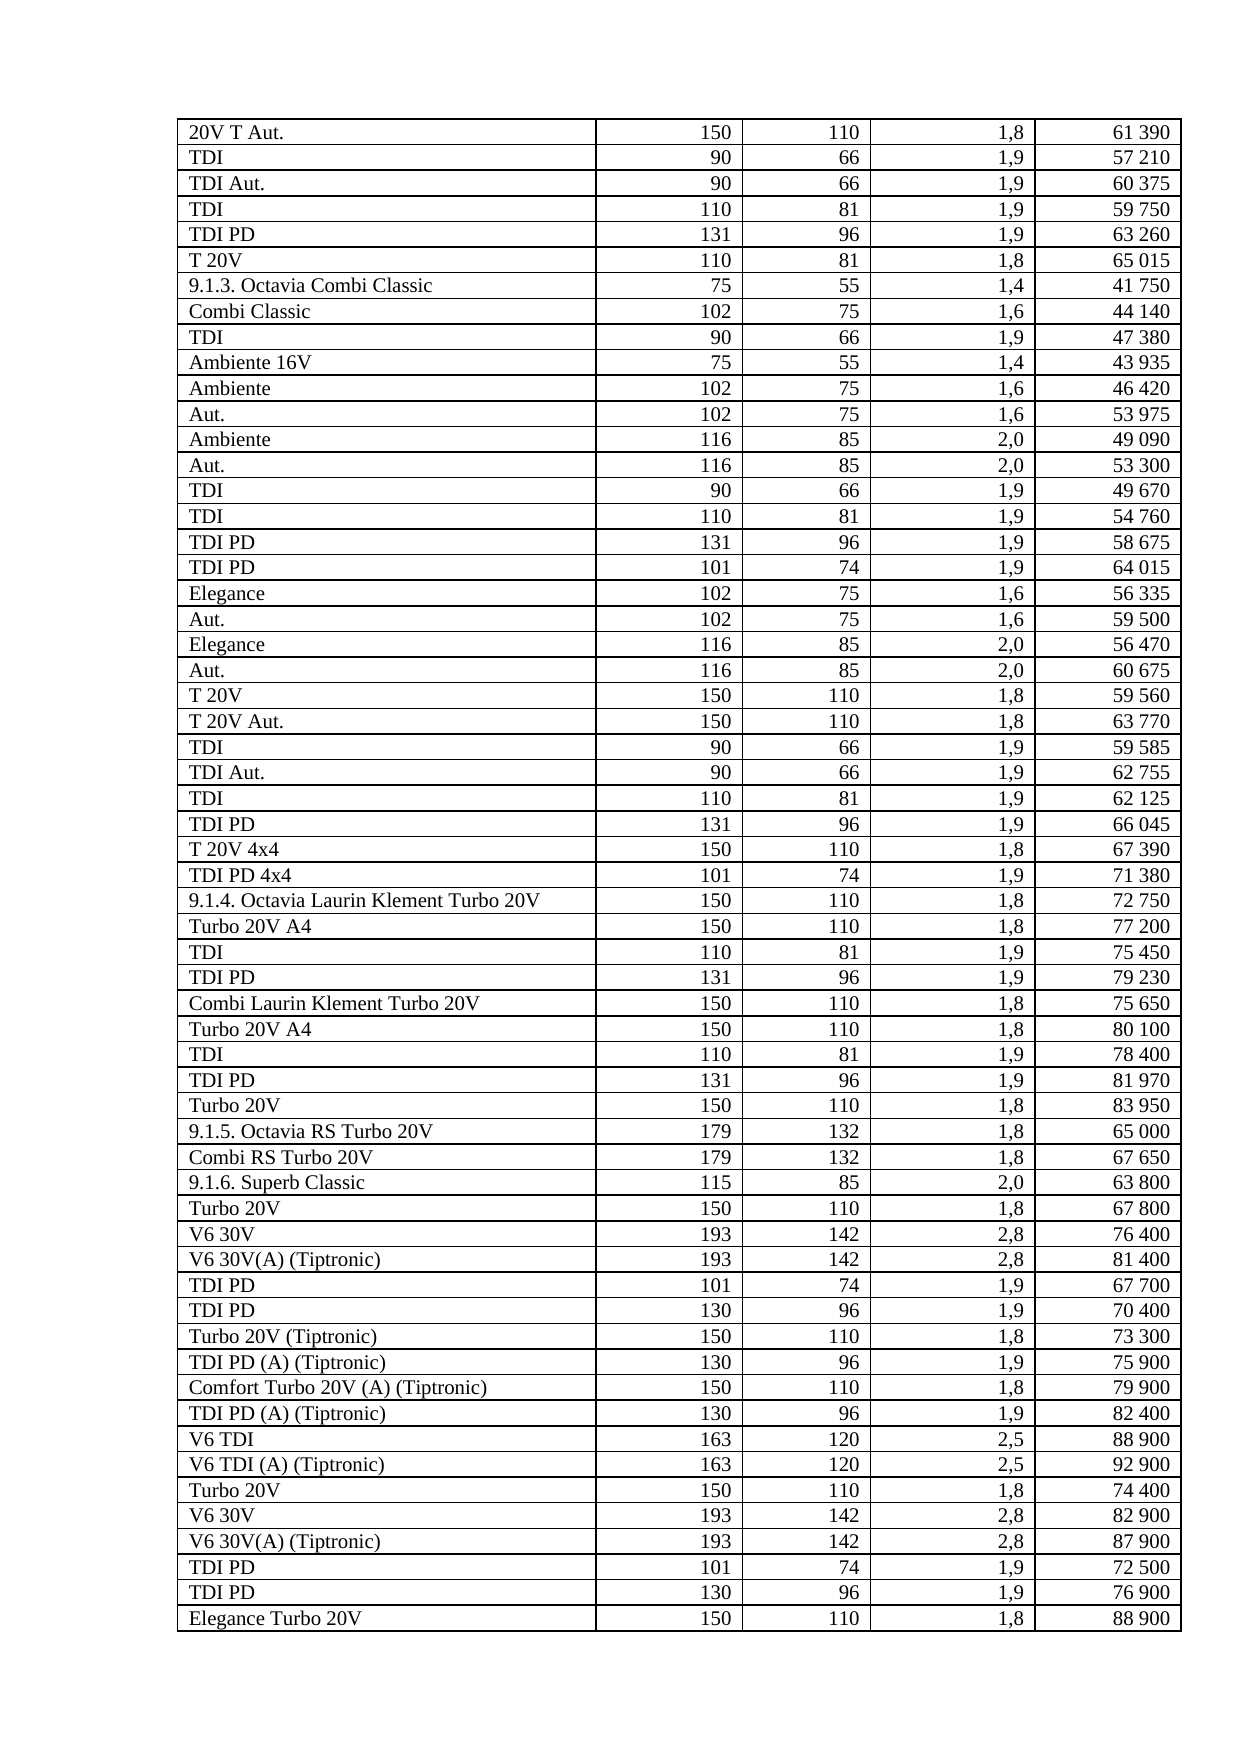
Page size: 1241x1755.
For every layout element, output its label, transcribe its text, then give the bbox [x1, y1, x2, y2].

table_cell 110 [743, 991, 870, 1015]
table_cell 110 [743, 1606, 870, 1630]
table_cell Aut. [178, 453, 595, 477]
table_cell 101 [597, 1555, 742, 1579]
table_cell 58 675 [1036, 530, 1180, 554]
table_cell 1,9 [871, 145, 1034, 169]
table_cell 110 [743, 709, 870, 733]
table_cell 1,8 [871, 1606, 1034, 1630]
table_cell 131 [597, 965, 742, 989]
table_cell TDI [178, 940, 595, 964]
table_cell 150 [597, 120, 742, 144]
table_cell 66 [743, 478, 870, 502]
table_cell 101 [597, 555, 742, 579]
table_cell 1,9 [871, 1401, 1034, 1425]
table_cell Turbo 20V A4 [178, 914, 595, 938]
table_cell V6 TDI (A) (Tiptronic) [178, 1452, 595, 1476]
table_cell 62 755 [1036, 760, 1180, 784]
table_cell 70 400 [1036, 1298, 1180, 1322]
table_cell TDI PD [178, 530, 595, 554]
table_cell T 20V [178, 683, 595, 707]
table_cell 1,6 [871, 607, 1034, 631]
table_cell 57 210 [1036, 145, 1180, 169]
table_cell 74 [743, 555, 870, 579]
table_cell 1,9 [871, 197, 1034, 221]
table_cell TDI [178, 145, 595, 169]
table_cell 66 [743, 735, 870, 759]
table_cell 46 420 [1036, 376, 1180, 400]
table_cell 49 090 [1036, 427, 1180, 451]
table_cell 85 [743, 632, 870, 656]
table_cell 1,9 [871, 1068, 1034, 1092]
table_cell 81 400 [1036, 1247, 1180, 1271]
table_cell Turbo 20V [178, 1093, 595, 1117]
table_cell 82 900 [1036, 1503, 1180, 1527]
table_cell 1,8 [871, 1196, 1034, 1220]
table_cell 9.1.4. Octavia Laurin Klement Turbo 20V [178, 888, 595, 912]
table_cell 163 [597, 1427, 742, 1451]
table_cell 77 200 [1036, 914, 1180, 938]
table_cell 1,9 [871, 1273, 1034, 1297]
table_cell 44 140 [1036, 299, 1180, 323]
table_cell 110 [743, 683, 870, 707]
table_cell 131 [597, 530, 742, 554]
table_cell TDI [178, 786, 595, 810]
table_cell 1,6 [871, 299, 1034, 323]
table_cell 9.1.5. Octavia RS Turbo 20V [178, 1119, 595, 1143]
table_cell 20V T Aut. [178, 120, 595, 144]
table_cell 131 [597, 222, 742, 246]
table_cell 2,5 [871, 1452, 1034, 1476]
table_cell 66 [743, 171, 870, 195]
table_cell 2,8 [871, 1529, 1034, 1553]
table_cell 74 [743, 1273, 870, 1297]
table_cell 1,9 [871, 940, 1034, 964]
table_cell 102 [597, 402, 742, 426]
table_cell 142 [743, 1247, 870, 1271]
table_cell TDI PD 4x4 [178, 863, 595, 887]
table_cell 9.1.3. Octavia Combi Classic [178, 273, 595, 297]
table_cell 179 [597, 1119, 742, 1143]
table_cell 1,8 [871, 1478, 1034, 1502]
table_cell 63 770 [1036, 709, 1180, 733]
table_cell TDI PD [178, 812, 595, 836]
table_cell 82 400 [1036, 1401, 1180, 1425]
table_cell 179 [597, 1145, 742, 1169]
table_cell 55 [743, 273, 870, 297]
table_cell 1,9 [871, 965, 1034, 989]
table_cell 65 015 [1036, 248, 1180, 272]
table_cell 62 125 [1036, 786, 1180, 810]
table_cell 150 [597, 683, 742, 707]
table_cell TDI [178, 504, 595, 528]
table_cell Aut. [178, 607, 595, 631]
table_cell 142 [743, 1503, 870, 1527]
table_cell 75 [743, 581, 870, 605]
table_cell 67 800 [1036, 1196, 1180, 1220]
table_cell 110 [743, 1375, 870, 1399]
table_cell 120 [743, 1427, 870, 1451]
table_cell 110 [597, 197, 742, 221]
table_cell 96 [743, 1401, 870, 1425]
table_cell Combi RS Turbo 20V [178, 1145, 595, 1169]
table_cell 120 [743, 1452, 870, 1476]
table_cell 1,9 [871, 1350, 1034, 1374]
table_cell TDI PD [178, 555, 595, 579]
table_cell TDI [178, 478, 595, 502]
table_cell 49 670 [1036, 478, 1180, 502]
table_cell 59 585 [1036, 735, 1180, 759]
table_cell 75 650 [1036, 991, 1180, 1015]
table_cell 1,8 [871, 991, 1034, 1015]
table_cell 110 [743, 888, 870, 912]
table_cell 1,8 [871, 683, 1034, 707]
table_cell 1,8 [871, 1119, 1034, 1143]
table_cell 1,8 [871, 1017, 1034, 1041]
table_cell 102 [597, 581, 742, 605]
table_cell 56 335 [1036, 581, 1180, 605]
table_cell Aut. [178, 658, 595, 682]
table_cell 102 [597, 376, 742, 400]
table_cell 96 [743, 1350, 870, 1374]
table_cell 1,8 [871, 837, 1034, 861]
table_cell 81 [743, 197, 870, 221]
table_cell 53 300 [1036, 453, 1180, 477]
table_cell 90 [597, 735, 742, 759]
table_cell 61 390 [1036, 120, 1180, 144]
table_cell 96 [743, 1580, 870, 1604]
table_cell 116 [597, 453, 742, 477]
table_cell 66 [743, 760, 870, 784]
table_cell TDI PD [178, 1298, 595, 1322]
table_cell 1,9 [871, 735, 1034, 759]
table_cell 72 750 [1036, 888, 1180, 912]
table_cell 131 [597, 1068, 742, 1092]
table_cell T 20V 4x4 [178, 837, 595, 861]
table_cell 88 900 [1036, 1606, 1180, 1630]
table_cell 1,9 [871, 1555, 1034, 1579]
table_cell 130 [597, 1350, 742, 1374]
table_cell 80 100 [1036, 1017, 1180, 1041]
table_cell 2,0 [871, 453, 1034, 477]
table_cell Elegance [178, 581, 595, 605]
table_cell 110 [597, 248, 742, 272]
table_cell 110 [597, 940, 742, 964]
table_cell 150 [597, 888, 742, 912]
table_cell 67 650 [1036, 1145, 1180, 1169]
table_cell 1,9 [871, 1580, 1034, 1604]
table_cell 74 [743, 863, 870, 887]
table_cell 110 [743, 1017, 870, 1041]
table_cell 59 750 [1036, 197, 1180, 221]
table_cell 63 260 [1036, 222, 1180, 246]
table_cell 1,4 [871, 350, 1034, 374]
table_cell 2,0 [871, 658, 1034, 682]
table_cell 81 [743, 248, 870, 272]
table_cell TDI [178, 1042, 595, 1066]
table_cell 101 [597, 863, 742, 887]
table_cell 142 [743, 1529, 870, 1553]
table_cell 150 [597, 709, 742, 733]
table_cell 1,8 [871, 1093, 1034, 1117]
table_cell 41 750 [1036, 273, 1180, 297]
table_cell Aut. [178, 402, 595, 426]
table_cell 87 900 [1036, 1529, 1180, 1553]
table_cell 59 500 [1036, 607, 1180, 631]
table_cell 130 [597, 1401, 742, 1425]
table_cell Elegance Turbo 20V [178, 1606, 595, 1630]
table_cell 85 [743, 427, 870, 451]
table_cell TDI Aut. [178, 760, 595, 784]
table_cell 75 [743, 376, 870, 400]
table_cell 1,8 [871, 709, 1034, 733]
table_cell 150 [597, 1478, 742, 1502]
table_cell 90 [597, 760, 742, 784]
table_cell 150 [597, 1017, 742, 1041]
table_cell 75 [743, 607, 870, 631]
table_cell 2,0 [871, 632, 1034, 656]
table_cell TDI PD (A) (Tiptronic) [178, 1401, 595, 1425]
table_cell 96 [743, 1298, 870, 1322]
table_cell 96 [743, 1068, 870, 1092]
table_cell TDI [178, 197, 595, 221]
table_cell 81 970 [1036, 1068, 1180, 1092]
table_cell 150 [597, 914, 742, 938]
table_cell 66 [743, 145, 870, 169]
table_cell 110 [743, 120, 870, 144]
table_cell TDI [178, 735, 595, 759]
table_cell 150 [597, 1324, 742, 1348]
table_cell 193 [597, 1503, 742, 1527]
table_cell 150 [597, 1606, 742, 1630]
table_cell 76 400 [1036, 1222, 1180, 1246]
table_cell 96 [743, 965, 870, 989]
table_cell 88 900 [1036, 1427, 1180, 1451]
table_cell 2,8 [871, 1222, 1034, 1246]
table_cell 96 [743, 222, 870, 246]
table_cell 1,8 [871, 1324, 1034, 1348]
table_cell 1,9 [871, 171, 1034, 195]
table_cell TDI PD [178, 965, 595, 989]
table_cell 81 [743, 786, 870, 810]
table_cell 1,8 [871, 248, 1034, 272]
table_cell 81 [743, 1042, 870, 1066]
table_cell Elegance [178, 632, 595, 656]
table_cell 1,6 [871, 581, 1034, 605]
table_cell 110 [597, 1042, 742, 1066]
table_cell 193 [597, 1529, 742, 1553]
table_cell 73 300 [1036, 1324, 1180, 1348]
table_cell 101 [597, 1273, 742, 1297]
table_cell Turbo 20V [178, 1196, 595, 1220]
table_cell 1,9 [871, 786, 1034, 810]
table_cell 67 700 [1036, 1273, 1180, 1297]
table_cell Combi Classic [178, 299, 595, 323]
table_cell 74 [743, 1555, 870, 1579]
table_cell 92 900 [1036, 1452, 1180, 1476]
table_cell 1,8 [871, 914, 1034, 938]
table_cell 9.1.6. Superb Classic [178, 1170, 595, 1194]
table_cell 110 [597, 786, 742, 810]
table_cell 66 [743, 325, 870, 349]
table_cell 2,0 [871, 427, 1034, 451]
table_cell TDI PD [178, 1068, 595, 1092]
table_cell 150 [597, 991, 742, 1015]
table_cell 75 450 [1036, 940, 1180, 964]
table_cell 116 [597, 427, 742, 451]
table_cell 1,8 [871, 120, 1034, 144]
table_cell 1,9 [871, 222, 1034, 246]
table_cell 1,8 [871, 1145, 1034, 1169]
table_cell Turbo 20V A4 [178, 1017, 595, 1041]
table_cell 110 [743, 1196, 870, 1220]
table_cell V6 30V(A) (Tiptronic) [178, 1247, 595, 1271]
table_cell 60 375 [1036, 171, 1180, 195]
table_cell 1,9 [871, 863, 1034, 887]
table_cell 85 [743, 658, 870, 682]
table_cell 1,9 [871, 325, 1034, 349]
table_cell 90 [597, 325, 742, 349]
table_cell 79 900 [1036, 1375, 1180, 1399]
table_cell 150 [597, 1196, 742, 1220]
table_cell V6 30V [178, 1503, 595, 1527]
table_cell 74 400 [1036, 1478, 1180, 1502]
table_cell 64 015 [1036, 555, 1180, 579]
table_cell TDI PD [178, 1580, 595, 1604]
table_cell 102 [597, 299, 742, 323]
table_cell 53 975 [1036, 402, 1180, 426]
table_cell 150 [597, 1375, 742, 1399]
table_cell 1,9 [871, 504, 1034, 528]
table_cell 110 [743, 914, 870, 938]
table_cell 130 [597, 1298, 742, 1322]
table_cell TDI Aut. [178, 171, 595, 195]
table_cell 131 [597, 812, 742, 836]
table_cell 1,9 [871, 1042, 1034, 1066]
table_cell 132 [743, 1145, 870, 1169]
table_cell 75 900 [1036, 1350, 1180, 1374]
table_cell TDI PD [178, 1555, 595, 1579]
table_cell 116 [597, 658, 742, 682]
table_cell 1,4 [871, 273, 1034, 297]
table_cell 163 [597, 1452, 742, 1476]
table_cell 67 390 [1036, 837, 1180, 861]
table_cell 1,8 [871, 1375, 1034, 1399]
table_cell 193 [597, 1222, 742, 1246]
table_cell Turbo 20V (Tiptronic) [178, 1324, 595, 1348]
table_cell 75 [743, 299, 870, 323]
table_cell 90 [597, 171, 742, 195]
table_cell 1,9 [871, 1298, 1034, 1322]
table_cell 96 [743, 530, 870, 554]
table_cell 60 675 [1036, 658, 1180, 682]
table_cell 2,0 [871, 1170, 1034, 1194]
table_cell Ambiente [178, 427, 595, 451]
table_cell 2,8 [871, 1247, 1034, 1271]
table_cell 76 900 [1036, 1580, 1180, 1604]
table_cell 1,8 [871, 888, 1034, 912]
table_cell 96 [743, 812, 870, 836]
table_cell 1,9 [871, 478, 1034, 502]
table_cell V6 30V [178, 1222, 595, 1246]
table_cell 116 [597, 632, 742, 656]
table_cell 78 400 [1036, 1042, 1180, 1066]
table_cell 71 380 [1036, 863, 1180, 887]
table_cell 75 [597, 350, 742, 374]
table_cell 85 [743, 1170, 870, 1194]
table_cell 110 [743, 1093, 870, 1117]
table_cell 47 380 [1036, 325, 1180, 349]
table_cell 110 [743, 837, 870, 861]
table_cell Turbo 20V [178, 1478, 595, 1502]
table_cell 65 000 [1036, 1119, 1180, 1143]
table_cell 81 [743, 940, 870, 964]
table_cell 56 470 [1036, 632, 1180, 656]
table_cell 2,5 [871, 1427, 1034, 1451]
table_cell 150 [597, 1093, 742, 1117]
table_cell 63 800 [1036, 1170, 1180, 1194]
table_cell Combi Laurin Klement Turbo 20V [178, 991, 595, 1015]
table_cell 79 230 [1036, 965, 1180, 989]
table_cell T 20V Aut. [178, 709, 595, 733]
table_cell 54 760 [1036, 504, 1180, 528]
table_cell 110 [597, 504, 742, 528]
table_cell 115 [597, 1170, 742, 1194]
table_cell 90 [597, 145, 742, 169]
table_cell 110 [743, 1478, 870, 1502]
table_cell 66 045 [1036, 812, 1180, 836]
table_cell 59 560 [1036, 683, 1180, 707]
table_cell 90 [597, 478, 742, 502]
table_cell 83 950 [1036, 1093, 1180, 1117]
table_cell 1,9 [871, 530, 1034, 554]
table_cell 2,8 [871, 1503, 1034, 1527]
table_cell 1,6 [871, 376, 1034, 400]
table_cell 110 [743, 1324, 870, 1348]
table_cell T 20V [178, 248, 595, 272]
table_cell 142 [743, 1222, 870, 1246]
table_cell 81 [743, 504, 870, 528]
table_cell TDI PD [178, 222, 595, 246]
table_cell 43 935 [1036, 350, 1180, 374]
table_cell Comfort Turbo 20V (A) (Tiptronic) [178, 1375, 595, 1399]
table_cell 150 [597, 837, 742, 861]
table_cell 1,9 [871, 812, 1034, 836]
table_cell 85 [743, 453, 870, 477]
table_cell 102 [597, 607, 742, 631]
table_cell 193 [597, 1247, 742, 1271]
table_cell 130 [597, 1580, 742, 1604]
table_cell 1,9 [871, 760, 1034, 784]
table_cell 1,6 [871, 402, 1034, 426]
table_cell V6 30V(A) (Tiptronic) [178, 1529, 595, 1553]
table_cell Ambiente 16V [178, 350, 595, 374]
table_cell 72 500 [1036, 1555, 1180, 1579]
table_cell TDI [178, 325, 595, 349]
table_cell 1,9 [871, 555, 1034, 579]
table_cell 75 [597, 273, 742, 297]
table_cell TDI PD [178, 1273, 595, 1297]
table_cell 55 [743, 350, 870, 374]
table_cell 75 [743, 402, 870, 426]
table_cell 132 [743, 1119, 870, 1143]
table_cell Ambiente [178, 376, 595, 400]
table_cell TDI PD (A) (Tiptronic) [178, 1350, 595, 1374]
table_cell V6 TDI [178, 1427, 595, 1451]
